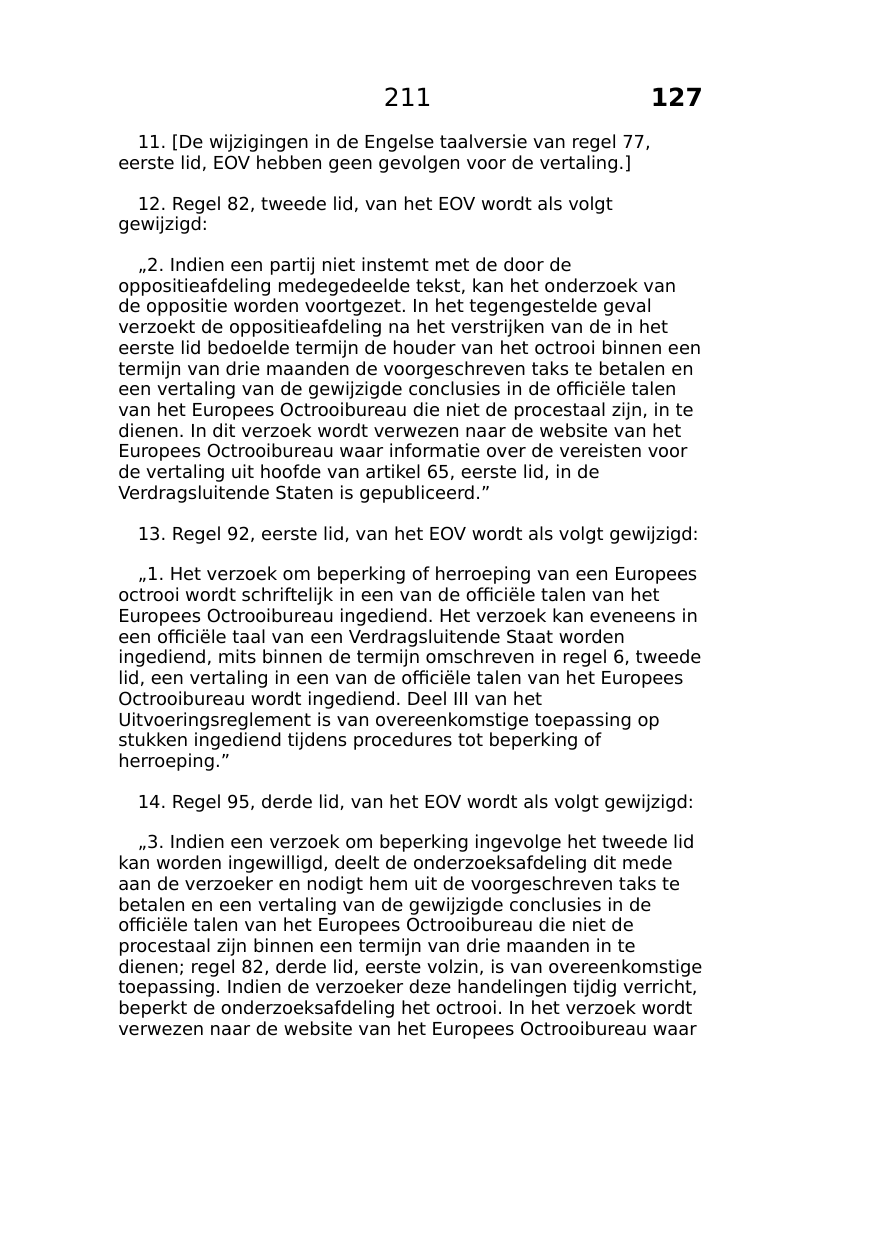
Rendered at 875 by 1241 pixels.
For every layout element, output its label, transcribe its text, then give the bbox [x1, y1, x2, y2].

text 12. Regel 82, tweede lid, van het EOV wordt als volgt gewijzigd: [118, 193, 703, 235]
text 11. [De wijzigingen in de Engelse taalversie van regel 77, eerste lid, EOV hebben geen gevolgen voor de vertaling.] [118, 132, 703, 173]
text „2. Indien een partij niet instemt met de door de oppositieafdeling medegedeelde tekst, kan het onderzoek van de oppositie worden voortgezet. In het tegengestelde geval verzoekt de oppositieafdeling na het verstrijken van de in het eerste lid bedoelde termijn de houder van het octrooi binnen een termijn van drie maanden de voorgeschreven taks te betalen en een vertaling van de gewijzigde conclusies in de officiële talen van het Europees Octrooibureau die niet de procestaal zijn, in te dienen. In dit verzoek wordt verwezen naar de website van het Europees Octrooibureau waar informatie over de vereisten voor de vertaling uit hoofde van artikel 65, eerste lid, in de Verdragsluitende Staten is gepubliceerd.” [118, 255, 703, 503]
text „1. Het verzoek om beperking of herroeping van een Europees octrooi wordt schriftelijk in een van de officiële talen van het Europees Octrooibureau ingediend. Het verzoek kan eveneens in een officiële taal van een Verdragsluitende Staat worden ingediend, mits binnen de termijn omschreven in regel 6, tweede lid, een vertaling in een van de officiële talen van het Europees Octrooibureau wordt ingediend. Deel III van het Uitvoeringsreglement is van overeenkomstige toepassing op stukken ingediend tijdens procedures tot beperking of herroeping.” [118, 564, 703, 772]
text „3. Indien een verzoek om beperking ingevolge het tweede lid kan worden ingewilligd, deelt de onderzoeksafdeling dit mede aan de verzoeker en nodigt hem uit de voorgeschreven taks te betalen en een vertaling van de gewijzigde conclusies in de officiële talen van het Europees Octrooibureau die niet de procestaal zijn binnen een termijn van drie maanden in te dienen; regel 82, derde lid, eerste volzin, is van overeenkomstige toepassing. Indien de verzoeker deze handelingen tijdig verricht, beperkt de onderzoeksafdeling het octrooi. In het verzoek wordt verwezen naar de website van het Europees Octrooibureau waar [118, 832, 703, 1039]
text 13. Regel 92, eerste lid, van het EOV wordt als volgt gewijzigd: [118, 523, 703, 544]
text 14. Regel 95, derde lid, van het EOV wordt als volgt gewijzigd: [118, 792, 703, 812]
